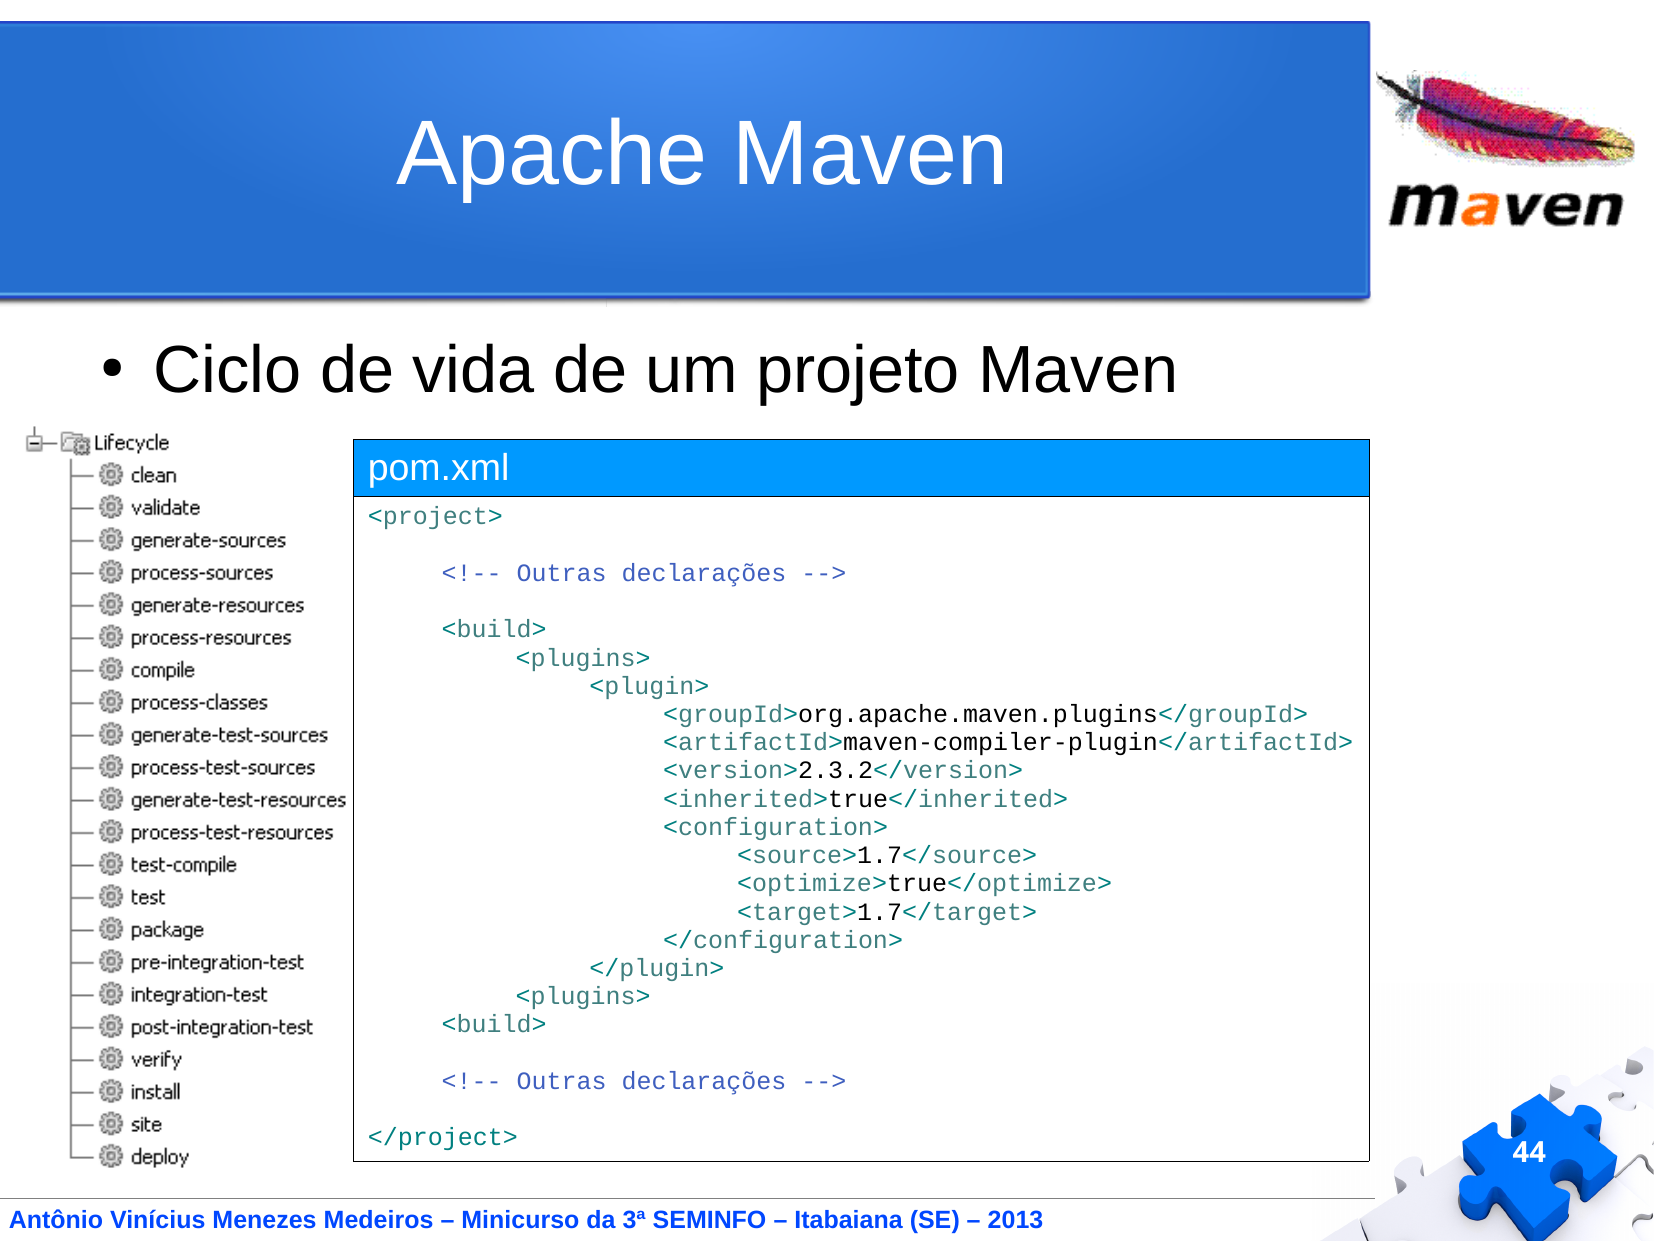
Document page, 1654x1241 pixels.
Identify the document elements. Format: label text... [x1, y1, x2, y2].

table_cell <project> <!-- Outras declarações --> <build> <plugins> <plugin> <groupId>org.apache.maven.plugins</groupId> <artifactId>maven-compiler-plugin</artifactId> <version>2.3.2</version> <inherited>true</inherited> <configuration> <source>1.7</source> <optimize>true</optimize> <target>1.7</target> </configuration> </plugin> <plugins> <build> <!-- Outras declarações --> </project> [354, 497, 1369, 1161]
table_header pom.xml [354, 440, 1369, 496]
picture [0, 21, 1375, 307]
list Ciclo de vida de um projeto Maven [82, 332, 1356, 439]
picture [23, 425, 355, 1177]
title Apache Maven [82, 49, 1323, 257]
picture [1311, 983, 1654, 1241]
picture [1376, 70, 1643, 249]
